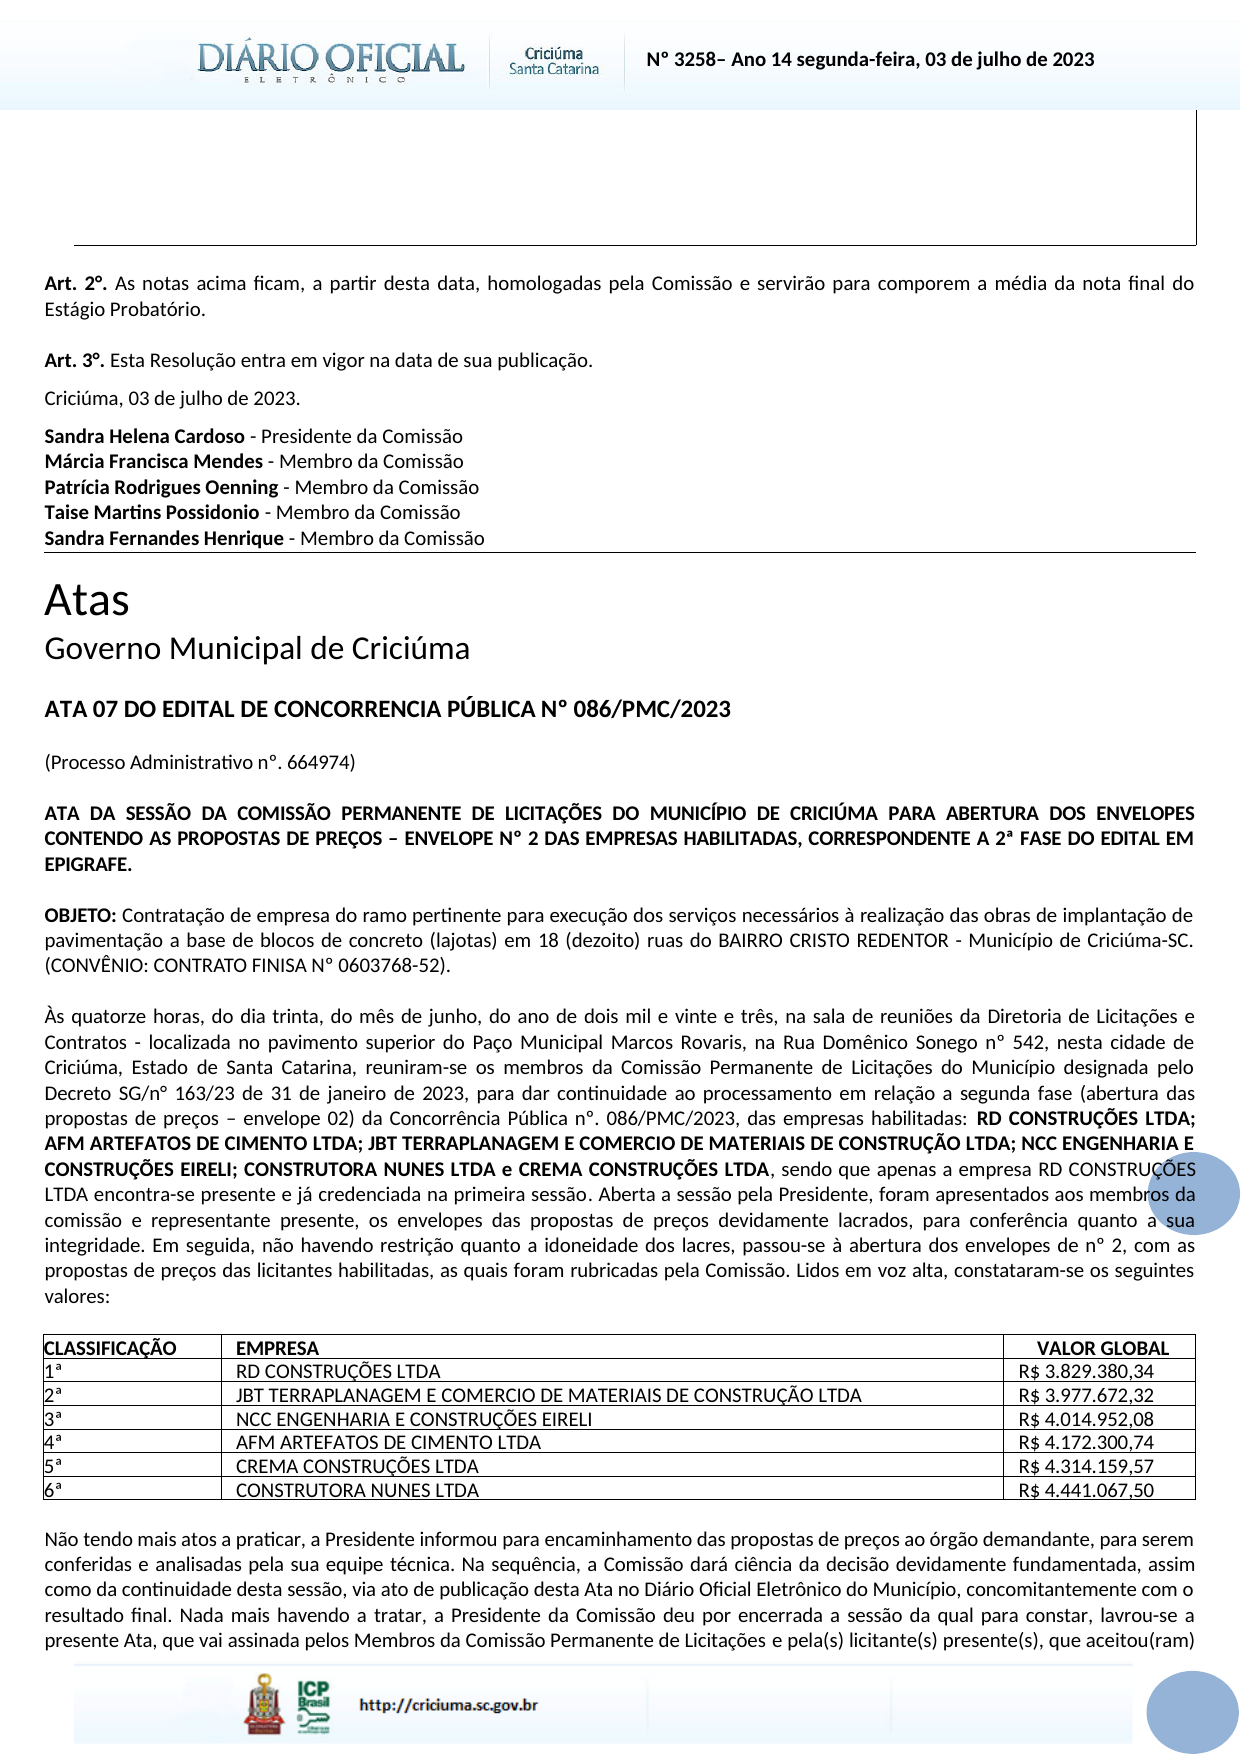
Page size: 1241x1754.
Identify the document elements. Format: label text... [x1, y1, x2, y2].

table_header VALOR GLOBAL [1004, 1335, 1195, 1357]
text Sandra Helena Cardoso - Presidente da Comissão [44, 423, 1196, 448]
table_header CLASSIFICAÇÃO [44, 1335, 221, 1357]
text OBJETO: Contratação de empresa do ramo pertinente para execução dos serviços necessários à realização das obras de implantação de pavimentação a base de blocos de concreto (lajotas) em 18 (dezoito) ruas do BAIRRO CRISTO REDENTOR - Município de Criciúma-SC. (CONVÊNIO: CONTRATO FINISA Nº 0603768-52). [44, 902, 1196, 978]
table_cell R$ 3.977.672,32 [1004, 1382, 1195, 1405]
table_cell 6ª [44, 1477, 221, 1499]
text ATA DA SESSÃO DA COMISSÃO PERMANENTE DE LICITAÇÕES DO MUNICÍPIO DE CRICIÚMA PARA ABERTURA DOS ENVELOPES CONTENDO AS PROPOSTAS DE PREÇOS – ENVELOPE Nº 2 DAS EMPRESAS HABILITADAS, CORRESPONDENTE A 2ª FASE DO EDITAL EM EPIGRAFE. [44, 800, 1196, 876]
text Criciúma, 03 de julho de 2023. [44, 385, 1196, 410]
text Governo Municipal de Criciúma [44, 627, 1196, 668]
table_cell R$ 3.829.380,34 [1004, 1359, 1195, 1381]
table_cell 4ª [44, 1430, 221, 1452]
table_cell R$ 4.014.952,08 [1004, 1406, 1195, 1428]
text Márcia Francisca Mendes - Membro da Comissão [44, 448, 1196, 474]
text Às quatorze horas, do dia trinta, do mês de junho, do ano de dois mil e vinte e três, na sala de reuniões da Diretoria de Licitações e Contratos - localizada no pavimento superior do Paço Municipal Marcos Rovaris, na Rua Domênico Sonego nº 542, nesta cidade de Criciúma, Estado de Santa Catarina, reuniram-se os membros da Comissão Permanente de Licitações do Município designada pelo Decreto SG/n° 163/23 de 31 de janeiro de 2023, para dar continuidade ao processamento em relação a segunda fase (abertura das propostas de preços – envelope 02) da Concorrência Pública nº. 086/PMC/2023, das empresas habilitadas: RD CONSTRUÇÕES LTDA; AFM ARTEFATOS DE CIMENTO LTDA; JBT TERRAPLANAGEM E COMERCIO DE MATERIAIS DE CONSTRUÇÃO LTDA; NCC ENGENHARIA E CONSTRUÇÕES EIRELI; CONSTRUTORA NUNES LTDA e CREMA CONSTRUÇÕES LTDA, sendo que apenas a empresa RD CONSTRUÇÕES LTDA encontra-se presente e já credenciada na primeira sessão. Aberta a sessão pela Presidente, foram apresentados aos membros da comissão e representante presente, os envelopes das propostas de preços devidamente lacrados, para conferência quanto a sua integridade. Em seguida, não havendo restrição quanto a idoneidade dos lacres, passou-se à abertura dos envelopes de nº 2, com as propostas de preços das licitantes habilitadas, as quais foram rubricadas pela Comissão. Lidos em voz alta, constataram-se os seguintes valores: [44, 1003, 1196, 1308]
text Atas [44, 569, 1196, 627]
table_cell 5ª [44, 1453, 221, 1476]
table_cell 1ª [44, 1359, 221, 1381]
text Art. 3°. Esta Resolução entra em vigor na data de sua publicação. [44, 347, 1196, 372]
text (Processo Administrativo nº. 664974) [44, 749, 1196, 775]
table_cell R$ 4.172.300,74 [1004, 1430, 1195, 1452]
table_cell 2ª [44, 1382, 221, 1405]
table_cell NCC ENGENHARIA E CONSTRUÇÕES EIRELI [222, 1406, 1003, 1428]
table_cell R$ 4.314.159,57 [1004, 1453, 1195, 1476]
text Sandra Fernandes Henrique - Membro da Comissão [44, 525, 1196, 552]
text Taise Martins Possidonio - Membro da Comissão [44, 499, 1196, 525]
table_cell R$ 4.441.067,50 [1004, 1477, 1195, 1499]
text Art. 2°. As notas acima ficam, a partir desta data, homologadas pela Comissão e servirão para comporem a média da nota final do Estágio Probatório. [44, 271, 1196, 321]
table_cell 3ª [44, 1406, 221, 1428]
table_header EMPRESA [222, 1335, 1003, 1357]
table_cell AFM ARTEFATOS DE CIMENTO LTDA [222, 1430, 1003, 1452]
table_cell JBT TERRAPLANAGEM E COMERCIO DE MATERIAIS DE CONSTRUÇÃO LTDA [222, 1382, 1003, 1405]
table_cell CONSTRUTORA NUNES LTDA [222, 1477, 1003, 1499]
table_cell CREMA CONSTRUÇÕES LTDA [222, 1453, 1003, 1476]
text ATA 07 DO EDITAL DE CONCORRENCIA PÚBLICA Nº 086/PMC/2023 [44, 693, 1196, 724]
table_cell RD CONSTRUÇÕES LTDA [222, 1359, 1003, 1381]
text Patrícia Rodrigues Oenning - Membro da Comissão [44, 474, 1196, 499]
text Não tendo mais atos a praticar, a Presidente informou para encaminhamento das propostas de preços ao órgão demandante, para serem conferidas e analisadas pela sua equipe técnica. Na sequência, a Comissão dará ciência da decisão devidamente fundamentada, assim como da continuidade desta sessão, via ato de publicação desta Ata no Diário Oficial Eletrônico do Município, concomitantemente com o resultado final. Nada mais havendo a tratar, a Presidente da Comissão deu por encerrada a sessão da qual para constar, lavrou-se a presente Ata, que vai assinada pelos Membros da Comissão Permanente de Licitações e pela(s) licitante(s) presente(s), que aceitou(ram) [44, 1526, 1196, 1653]
